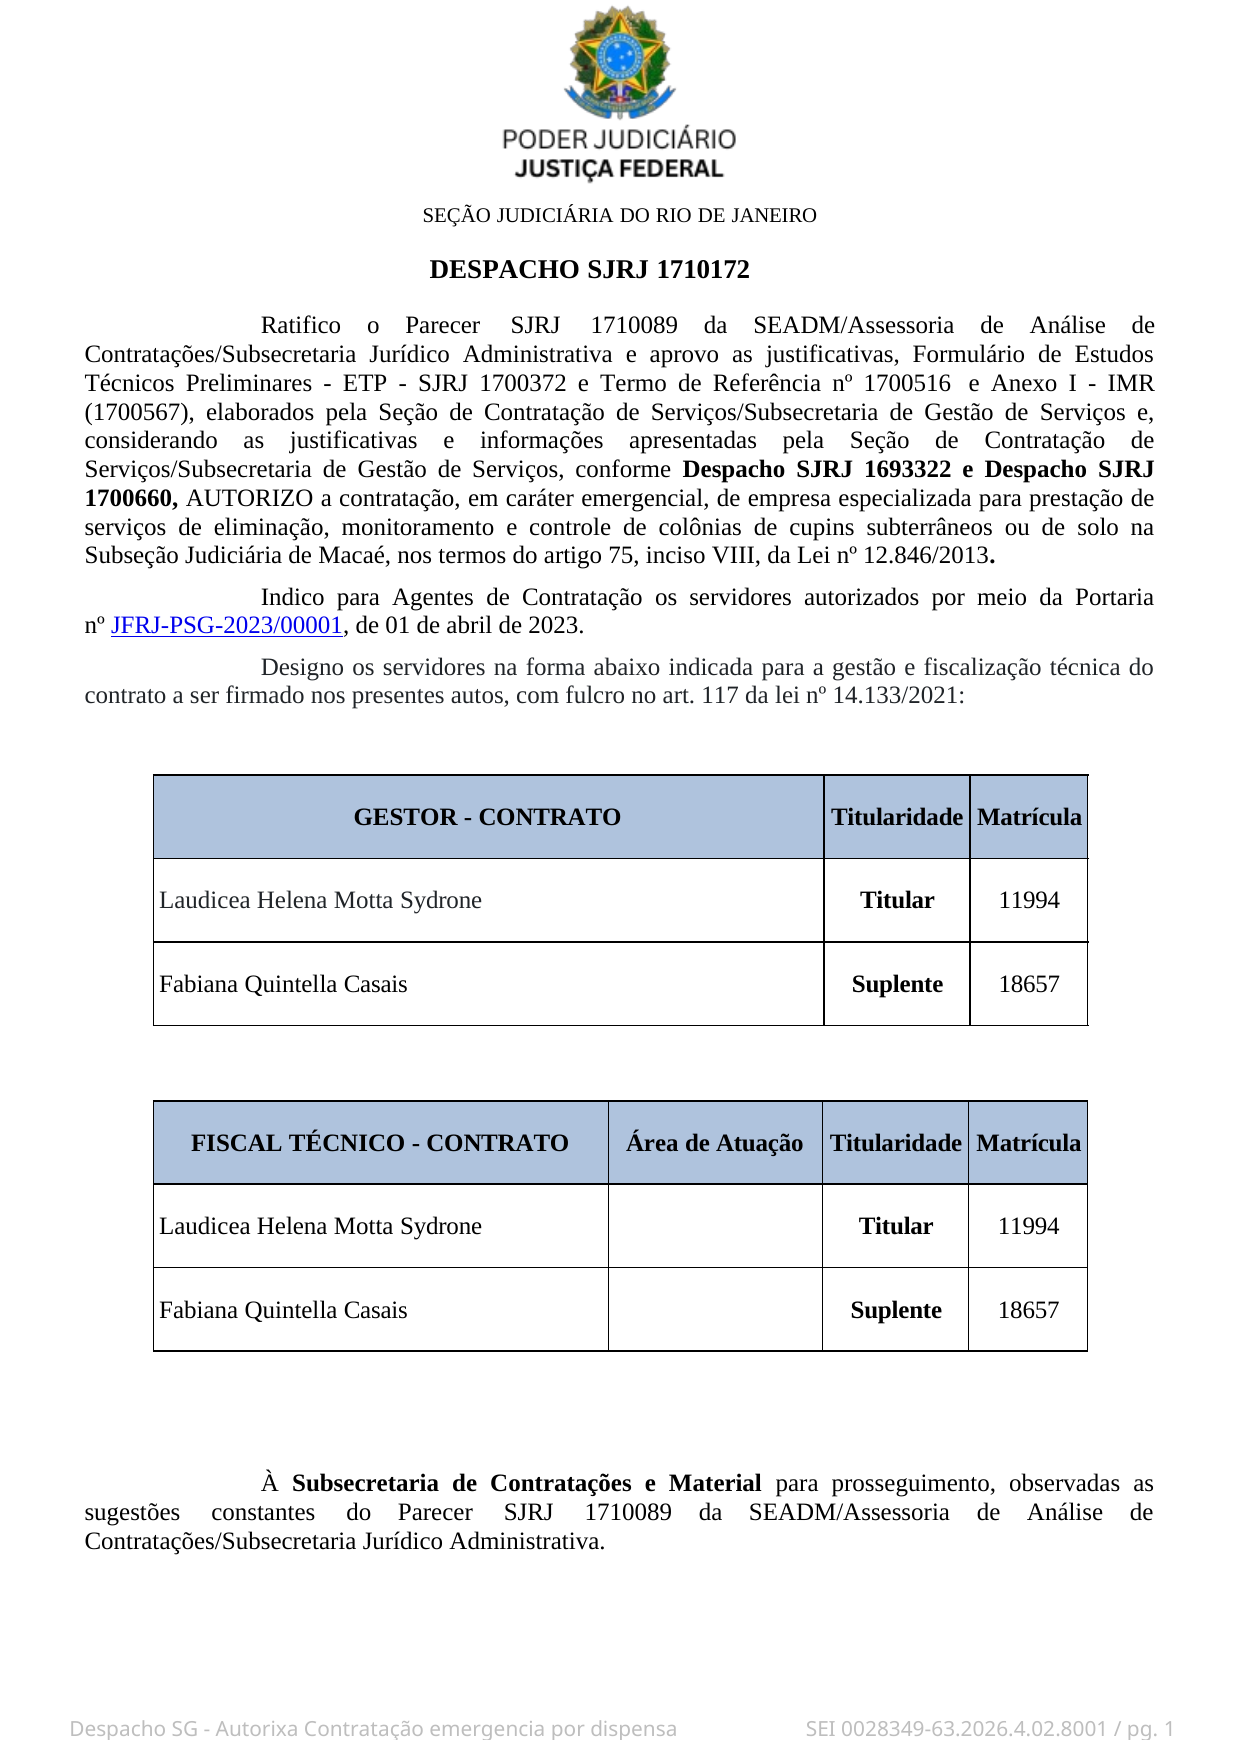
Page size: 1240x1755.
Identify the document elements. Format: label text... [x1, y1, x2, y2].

table_header FISCAL TÉCNICO - CONTRATO [154, 1102, 608, 1183]
table_cell 18657 [969, 1268, 1087, 1350]
table_header Titularidade [825, 776, 969, 858]
table_cell Laudicea Helena Motta Sydrone [154, 1185, 608, 1267]
table_cell Laudicea Helena Motta Sydrone [154, 859, 823, 941]
table_cell 18657 [971, 943, 1087, 1024]
table_cell 11994 [971, 859, 1087, 941]
table_header Área de Atuação [609, 1102, 822, 1183]
table_cell 11994 [969, 1185, 1087, 1267]
table_cell Suplente [825, 943, 969, 1024]
table_cell Titular [823, 1185, 968, 1267]
table_cell [609, 1185, 822, 1267]
table_cell Fabiana Quintella Casais [154, 1268, 608, 1350]
table_header Matrícula [971, 776, 1087, 858]
text SEÇÃO JUDICIÁRIA DO RIO DE JANEIRO [118, 203, 1122, 227]
table_header GESTOR - CONTRATO [154, 776, 823, 858]
table_cell Titular [825, 859, 969, 941]
text Indico para Agentes de Contratação os servidores autorizados por meio da Portaria nº JFRJ-PSG-2023/00001, de 01 de abril de 2023. [84, 582, 1154, 639]
table_header Matrícula [969, 1102, 1087, 1183]
table_cell Suplente [823, 1268, 968, 1350]
subtitle DESPACHO SJRJ 1710172 [59, 253, 1120, 285]
table_header Titularidade [823, 1102, 968, 1183]
table_cell [609, 1268, 822, 1350]
text À Subsecretaria de Contratações e Material para prosseguimento, observadas as sugestões constantes do Parecer SJRJ 1710089 da SEADM/Assessoria de Análise de Contratações/Subsecretaria Jurídico Administrativa. [84, 1468, 1154, 1554]
table_cell Fabiana Quintella Casais [154, 943, 823, 1024]
text Designo os servidores na forma abaixo indicada para a gestão e fiscalização técnica do contrato a ser firmado nos presentes autos, com fulcro no art. 117 da lei nº 14.133/2021: [84, 652, 1155, 709]
text Ratifico o Parecer SJRJ 1710089 da SEADM/Assessoria de Análise de Contratações/Subsecretaria Jurídico Administrativa e aprovo as justificativas, Formulário de Estudos Técnicos Preliminares - ETP - SJRJ 1700372 e Termo de Referência nº 1700516 e Anexo I - IMR (1700567), elaborados pela Seção de Contratação de Serviços/Subsecretaria de Gestão de Serviços e, considerando as justificativas e informações apresentadas pela Seção de Contratação de Serviços/Subsecretaria de Gestão de Serviços, conforme Despacho SJRJ 1693322 e Despacho SJRJ 1700660, AUTORIZO a contratação, em caráter emergencial, de empresa especializada para prestação de serviços de eliminação, monitoramento e controle de colônias de cupins subterrâneos ou de solo na Subseção Judiciária de Macaé, nos termos do artigo 75, inciso VIII, da Lei nº 12.846/2013. [84, 311, 1155, 569]
